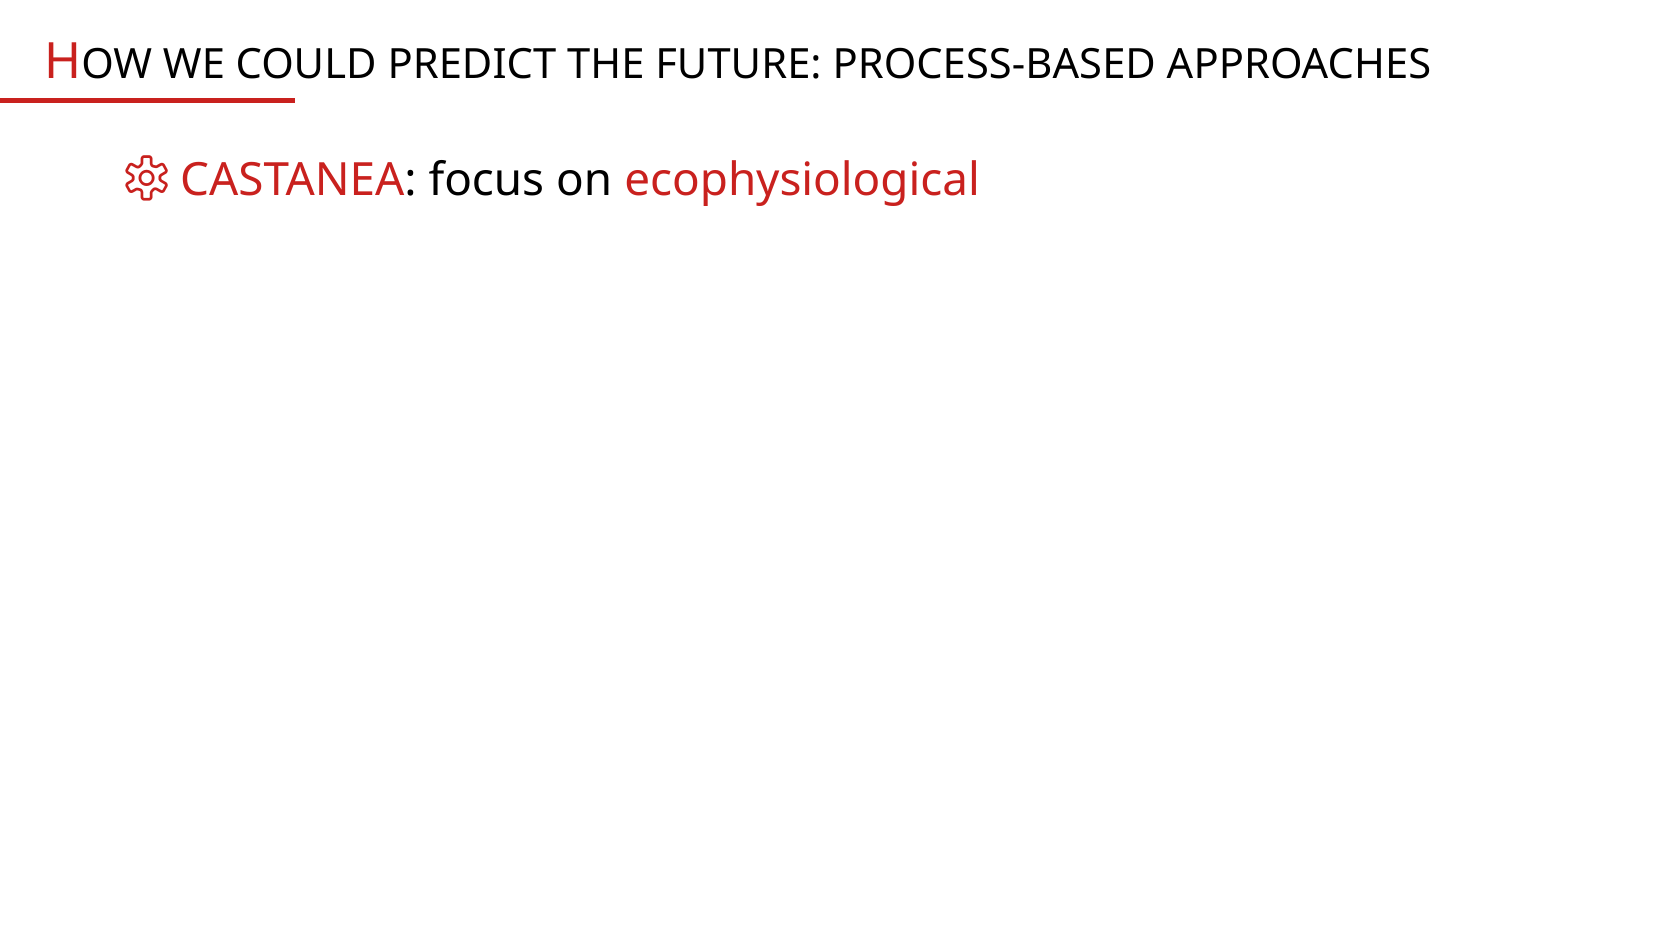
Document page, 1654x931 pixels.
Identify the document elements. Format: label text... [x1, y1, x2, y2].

picture [111, 147, 182, 207]
text_box CASTANEA: focus on ecophysiological [165, 118, 1625, 237]
text_box HOW WE COULD PREDICT THE FUTURE: PROCESS-BASED APPROACHES [29, 0, 1625, 119]
